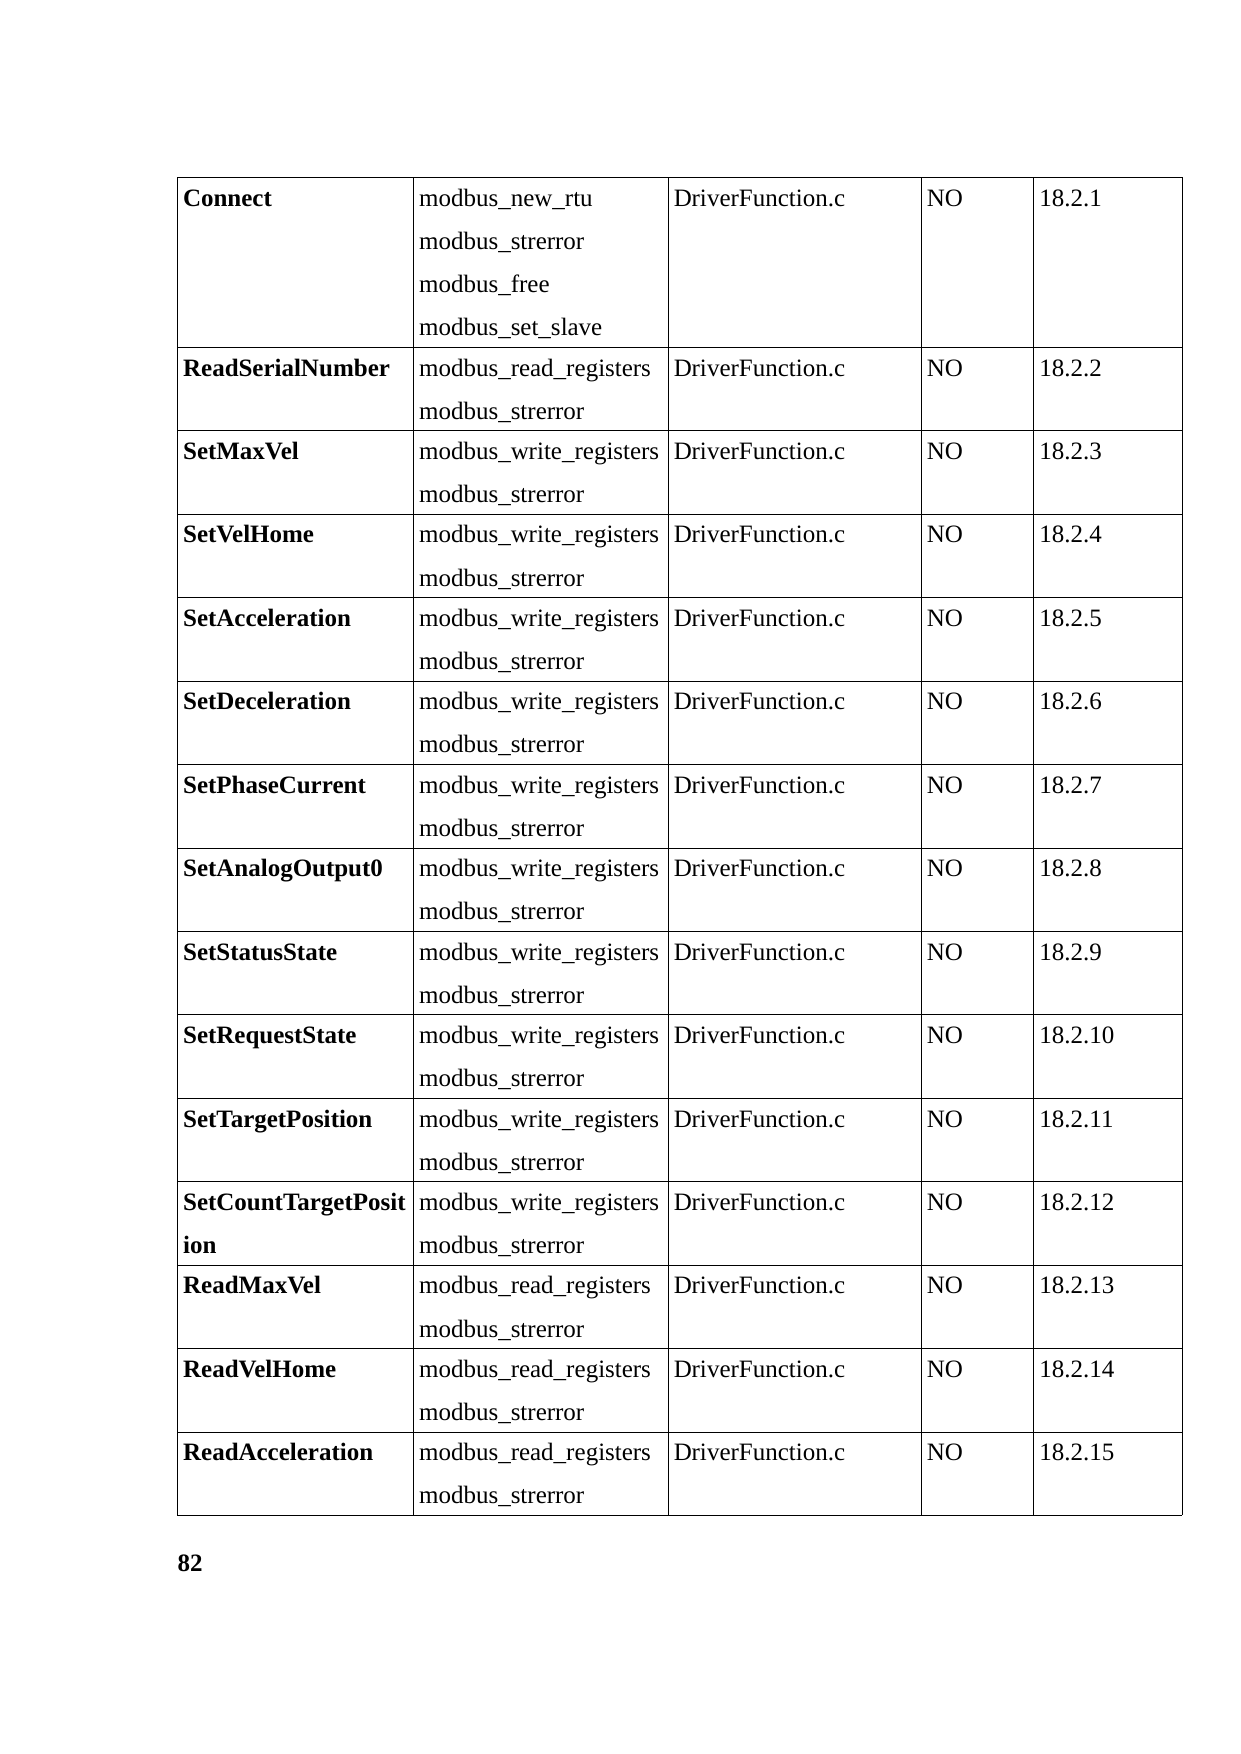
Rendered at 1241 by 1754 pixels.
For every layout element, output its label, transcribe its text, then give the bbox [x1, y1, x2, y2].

table_cell NO [922, 178, 1033, 347]
table_cell DriverFunction.c [669, 431, 921, 514]
table_cell SetAnalogOutput0 [178, 849, 413, 931]
table_cell 18.2.4 [1034, 515, 1182, 597]
table_cell SetVelHome [178, 515, 413, 597]
table_cell DriverFunction.c [669, 348, 921, 430]
table_cell ReadMaxVel [178, 1266, 413, 1348]
table_cell modbus_read_registers modbus_strerror [414, 1266, 668, 1348]
table_cell 18.2.15 [1034, 1433, 1182, 1515]
table_cell DriverFunction.c [669, 849, 921, 931]
table_cell DriverFunction.c [669, 932, 921, 1014]
table_cell 18.2.7 [1034, 765, 1182, 847]
table_cell SetRequestState [178, 1015, 413, 1098]
table_cell 18.2.2 [1034, 348, 1182, 430]
table_cell NO [922, 932, 1033, 1014]
table_cell DriverFunction.c [669, 765, 921, 847]
table_cell NO [922, 1433, 1033, 1515]
table_cell 18.2.5 [1034, 598, 1182, 681]
table_cell 18.2.1 [1034, 178, 1182, 347]
table_cell modbus_write_registers modbus_strerror [414, 431, 668, 514]
table_cell NO [922, 1015, 1033, 1098]
table_cell modbus_read_registers modbus_strerror [414, 348, 668, 430]
table_cell modbus_write_registers modbus_strerror [414, 849, 668, 931]
table_cell NO [922, 515, 1033, 597]
table_cell DriverFunction.c [669, 1433, 921, 1515]
table_cell NO [922, 849, 1033, 931]
table_cell modbus_read_registers modbus_strerror [414, 1349, 668, 1432]
table_cell modbus_write_registers modbus_strerror [414, 598, 668, 681]
table_cell 18.2.10 [1034, 1015, 1182, 1098]
table_cell DriverFunction.c [669, 1182, 921, 1265]
table_cell NO [922, 765, 1033, 847]
table_cell NO [922, 1182, 1033, 1265]
table_cell NO [922, 1349, 1033, 1432]
table_cell ReadAcceleration [178, 1433, 413, 1515]
table_cell modbus_write_registers modbus_strerror [414, 682, 668, 764]
table_cell SetMaxVel [178, 431, 413, 514]
table_cell modbus_write_registers modbus_strerror [414, 1015, 668, 1098]
table_cell NO [922, 348, 1033, 430]
table_cell DriverFunction.c [669, 1099, 921, 1181]
table_cell SetStatusState [178, 932, 413, 1014]
table_cell DriverFunction.c [669, 1015, 921, 1098]
table_cell DriverFunction.c [669, 598, 921, 681]
table_cell NO [922, 431, 1033, 514]
table_cell DriverFunction.c [669, 178, 921, 347]
table_cell 18.2.13 [1034, 1266, 1182, 1348]
table_cell 18.2.3 [1034, 431, 1182, 514]
table_cell 18.2.8 [1034, 849, 1182, 931]
table_cell DriverFunction.c [669, 515, 921, 597]
table_cell 18.2.9 [1034, 932, 1182, 1014]
table_cell DriverFunction.c [669, 1266, 921, 1348]
table_cell NO [922, 1099, 1033, 1181]
table_cell ReadVelHome [178, 1349, 413, 1432]
table_cell SetPhaseCurrent [178, 765, 413, 847]
table_cell modbus_write_registers modbus_strerror [414, 1099, 668, 1181]
table_cell modbus_write_registers modbus_strerror [414, 765, 668, 847]
table_cell 18.2.14 [1034, 1349, 1182, 1432]
table_cell Connect [178, 178, 413, 347]
table_cell ReadSerialNumber [178, 348, 413, 430]
table_cell SetAcceleration [178, 598, 413, 681]
table_cell NO [922, 598, 1033, 681]
table_cell 18.2.12 [1034, 1182, 1182, 1265]
table_cell NO [922, 682, 1033, 764]
table_cell modbus_write_registers modbus_strerror [414, 515, 668, 597]
table_cell DriverFunction.c [669, 1349, 921, 1432]
table_cell modbus_write_registers modbus_strerror [414, 932, 668, 1014]
table_cell SetDeceleration [178, 682, 413, 764]
table_cell DriverFunction.c [669, 682, 921, 764]
table_cell modbus_write_registers modbus_strerror [414, 1182, 668, 1265]
table_cell 18.2.11 [1034, 1099, 1182, 1181]
table_cell modbus_new_rtu modbus_strerror modbus_free modbus_set_slave [414, 178, 668, 347]
table_cell SetCountTargetPosition [178, 1182, 413, 1265]
table_cell NO [922, 1266, 1033, 1348]
table_cell SetTargetPosition [178, 1099, 413, 1181]
table_cell modbus_read_registers modbus_strerror [414, 1433, 668, 1515]
table_cell 18.2.6 [1034, 682, 1182, 764]
